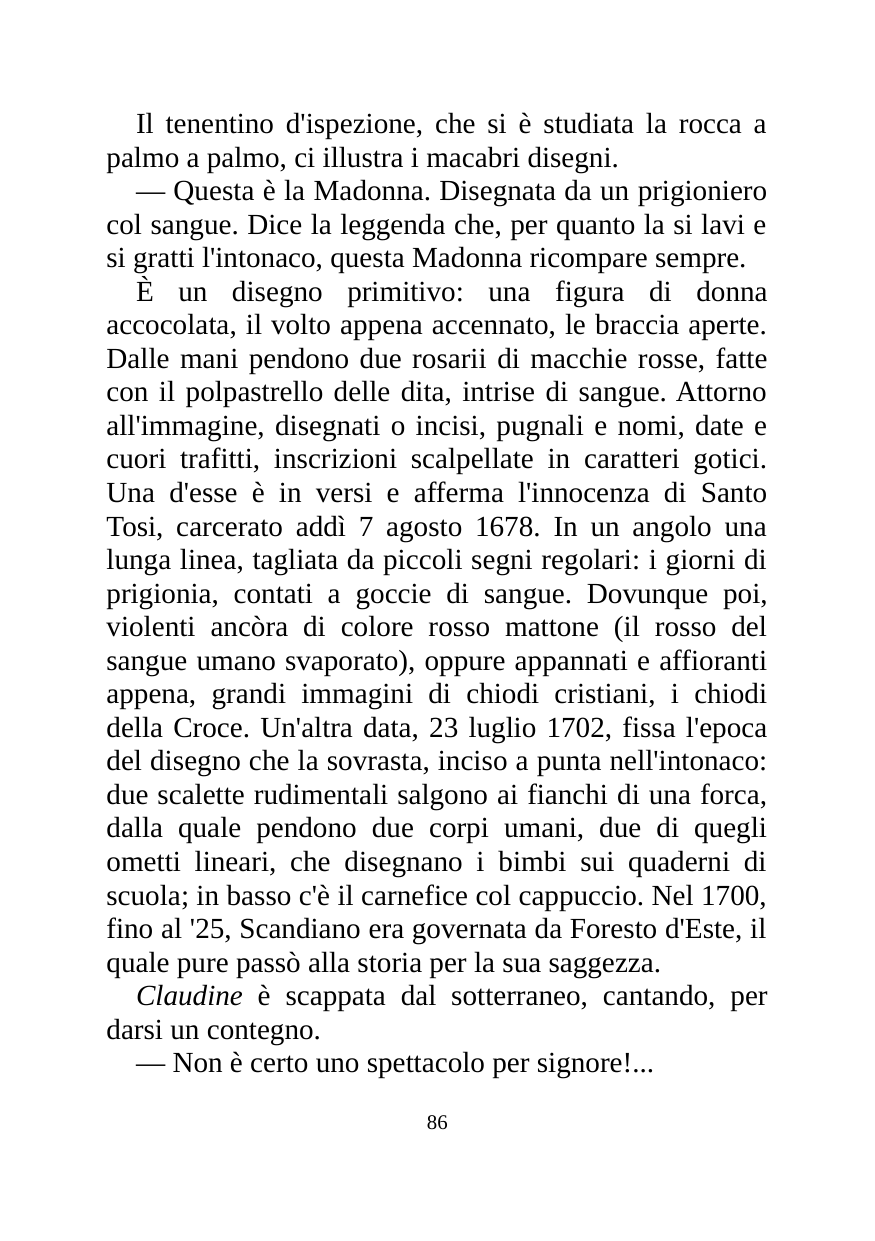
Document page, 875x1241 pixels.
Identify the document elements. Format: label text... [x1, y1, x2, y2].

text Il tenentino d'ispezione, che si è studiata la rocca a palmo a palmo, ci illustra i macabri disegni. [106, 106, 768, 173]
text — Non è certo uno spettacolo per signore!... [106, 1045, 768, 1079]
text È un disegno primitivo: una figura di donna accocolata, il volto appena accennato, le braccia aperte. Dalle mani pendono due rosarii di macchie rosse, fatte con il polpastrello delle dita, intrise di sangue. Attorno all'immagine, disegnati o incisi, pugnali e nomi, date e cuori trafitti, inscrizioni scalpellate in caratteri gotici. Una d'esse è in versi e afferma l'innocenza di Santo Tosi, carcerato addì 7 agosto 1678. In un angolo una lunga linea, tagliata da piccoli segni regolari: i giorni di prigionia, contati a goccie di sangue. Dovunque poi, violenti ancòra di colore rosso mattone (il rosso del sangue umano svaporato), oppure appannati e affioranti appena, grandi immagini di chiodi cristiani, i chiodi della Croce. Un'altra data, 23 luglio 1702, fissa l'epoca del disegno che la sovrasta, inciso a punta nell'intonaco: due scalette rudimentali salgono ai fianchi di una forca, dalla quale pendono due corpi umani, due di quegli ometti lineari, che disegnano i bimbi sui quaderni di scuola; in basso c'è il carnefice col cappuccio. Nel 1700, fino al '25, Scandiano era governata da Foresto d'Este, il quale pure passò alla storia per la sua saggezza. [106, 274, 768, 978]
text — Questa è la Madonna. Disegnata da un prigioniero col sangue. Dice la leggenda che, per quanto la si lavi e si gratti l'intonaco, questa Madonna ricompare sempre. [106, 173, 768, 274]
text Claudine è scappata dal sotterraneo, cantando, per darsi un contegno. [106, 978, 768, 1045]
